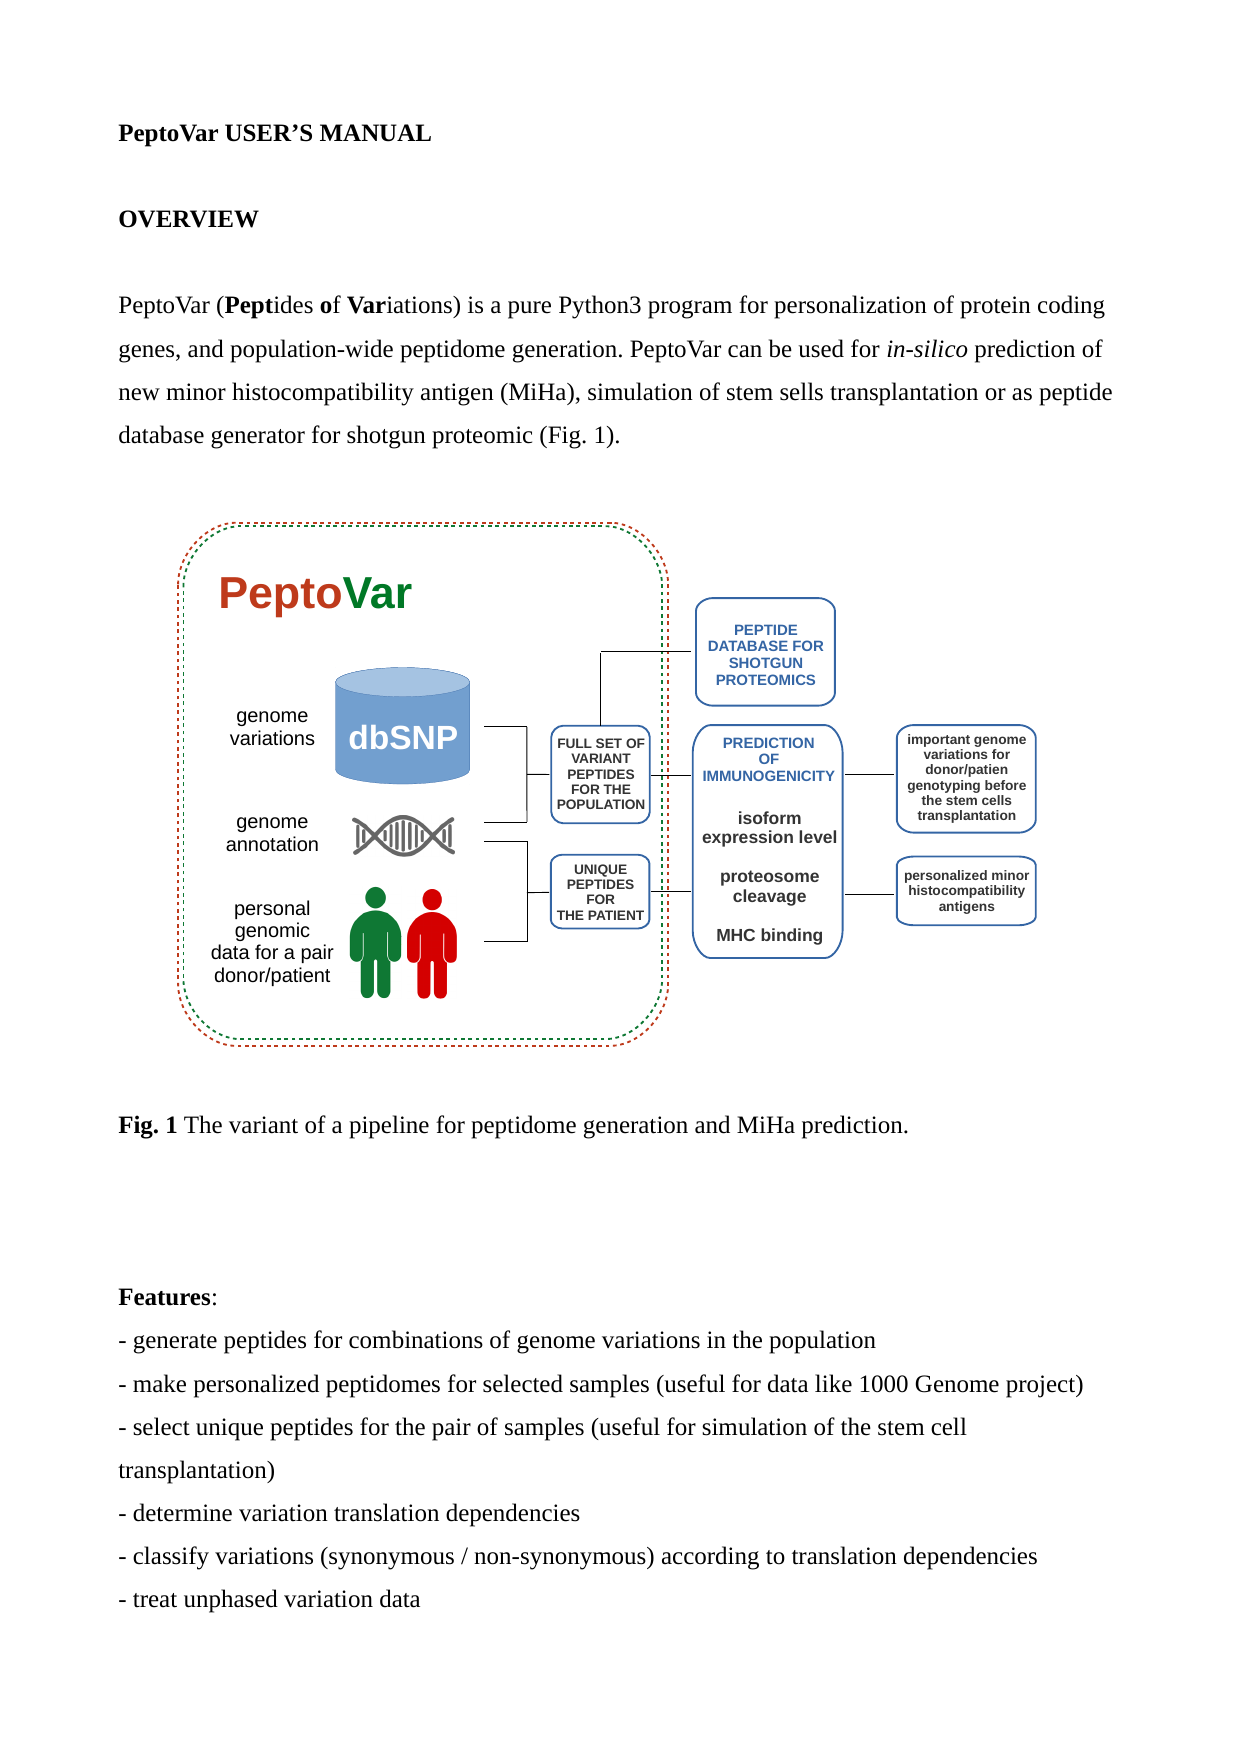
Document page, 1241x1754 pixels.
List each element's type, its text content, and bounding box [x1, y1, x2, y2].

text - determine variation translation dependencies [118, 1498, 1122, 1527]
text - classify variations (synonymous / non-synonymous) according to translation dependencies [118, 1541, 1122, 1570]
text - make personalized peptidomes for selected samples (useful for data like 1000 Genome project) [118, 1369, 1122, 1397]
text - select unique peptides for the pair of samples (useful for simulation of the stem cell transplantation) [118, 1412, 1122, 1484]
text PeptoVar USER’S MANUAL [118, 118, 1122, 147]
text - generate peptides for combinations of genome variations in the population [118, 1326, 1122, 1354]
text - treat unphased variation data [118, 1584, 1122, 1613]
text Features: [118, 1282, 1122, 1311]
text PeptoVar (Peptides of Variations) is a pure Python3 program for personalization of protein coding genes, and population-wide peptidome generation. PeptoVar can be used for in-silico prediction of new minor histocompatibility antigen (MiHa), simulation of stem sells transplantation or as peptide database generator for shotgun proteomic (Fig. 1). [118, 291, 1122, 449]
text Fig. 1 The variant of a pipeline for peptidome generation and MiHa prediction. [118, 1110, 1122, 1139]
text OVERVIEW [118, 204, 1122, 233]
